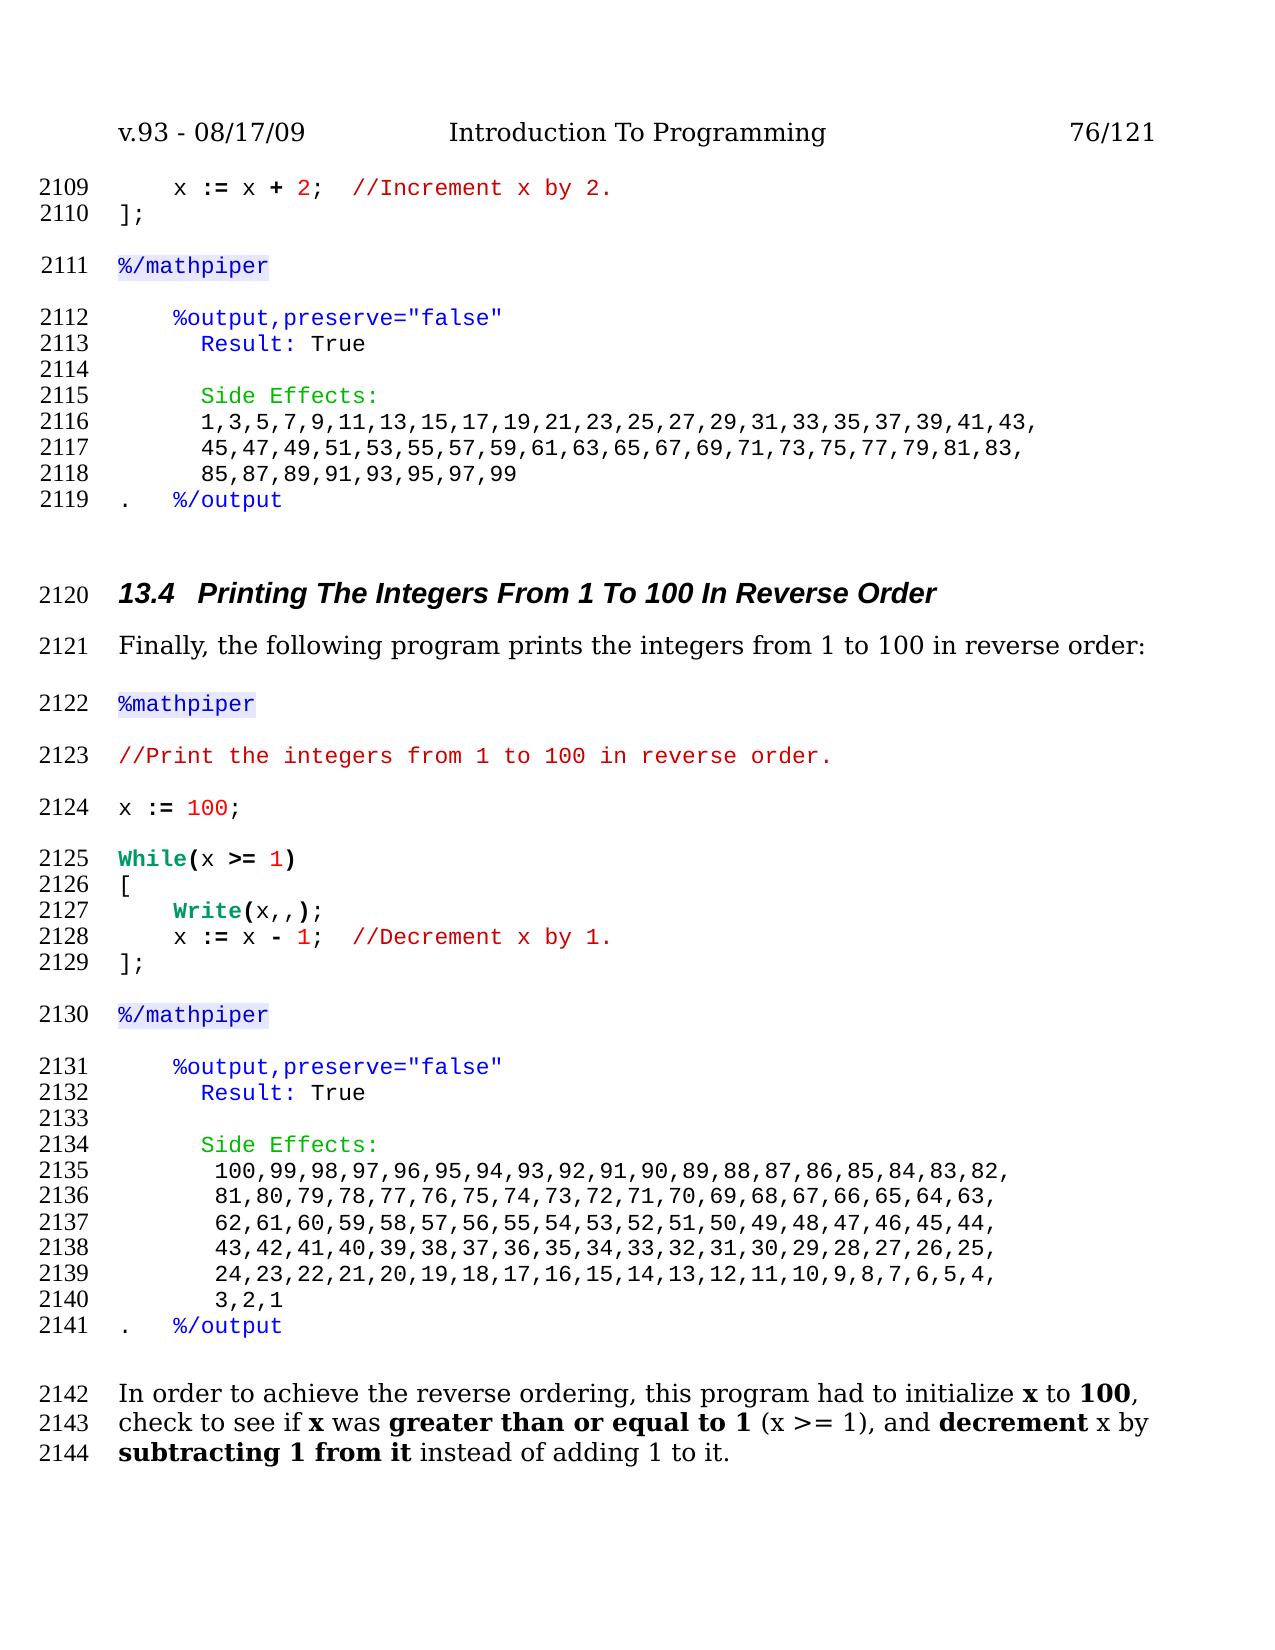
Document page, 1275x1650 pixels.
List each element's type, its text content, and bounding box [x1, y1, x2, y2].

text x := x + 2; //Increment x by 2. [118, 177, 1157, 203]
text x := 100; [118, 796, 1157, 822]
text Finally, the following program prints the integers from 1 to 100 in reverse order: [118, 631, 1157, 660]
text %/mathpiper [118, 254, 1157, 281]
text Side Effects: [118, 384, 1157, 410]
text Result: True [118, 332, 1157, 358]
text Write(x,,); [118, 899, 1157, 926]
text [ [118, 874, 1157, 899]
text While(x >= 1) [118, 848, 1157, 874]
text In order to achieve the reverse ordering, this program had to initialize x to 100, check to see if x was greater than or equal to 1 (x >= 1), and decrement x by subtracting 1 from it instead of adding 1 to it. [118, 1379, 1157, 1467]
text 24,23,22,21,20,19,18,17,16,15,14,13,12,11,10,9,8,7,6,5,4, [118, 1263, 1157, 1289]
subtitle Printing The Integers From 1 To 100 In Reverse Order [118, 576, 1157, 610]
text 1,3,5,7,9,11,13,15,17,19,21,23,25,27,29,31,33,35,37,39,41,43, [118, 410, 1157, 436]
text %/mathpiper [118, 1003, 1157, 1029]
text 85,87,89,91,93,95,97,99 [118, 462, 1157, 488]
text 62,61,60,59,58,57,56,55,54,53,52,51,50,49,48,47,46,45,44, [118, 1211, 1157, 1237]
text ]; [118, 951, 1157, 977]
text %output,preserve="false" [118, 1055, 1157, 1081]
text Side Effects: [118, 1133, 1157, 1159]
text 81,80,79,78,77,76,75,74,73,72,71,70,69,68,67,66,65,64,63, [118, 1185, 1157, 1211]
text x := x - 1; //Decrement x by 1. [118, 926, 1157, 951]
text //Print the integers from 1 to 100 in reverse order. [118, 744, 1157, 770]
text 43,42,41,40,39,38,37,36,35,34,33,32,31,30,29,28,27,26,25, [118, 1237, 1157, 1263]
text %mathpiper [118, 692, 1157, 718]
text 100,99,98,97,96,95,94,93,92,91,90,89,88,87,86,85,84,83,82, [118, 1159, 1157, 1185]
text Result: True [118, 1081, 1157, 1107]
text 3,2,1 [118, 1289, 1157, 1314]
text ]; [118, 203, 1157, 229]
text %output,preserve="false" [118, 306, 1157, 332]
text 45,47,49,51,53,55,57,59,61,63,65,67,69,71,73,75,77,79,81,83, [118, 436, 1157, 462]
text . %/output [118, 488, 1157, 514]
text . %/output [118, 1314, 1157, 1341]
